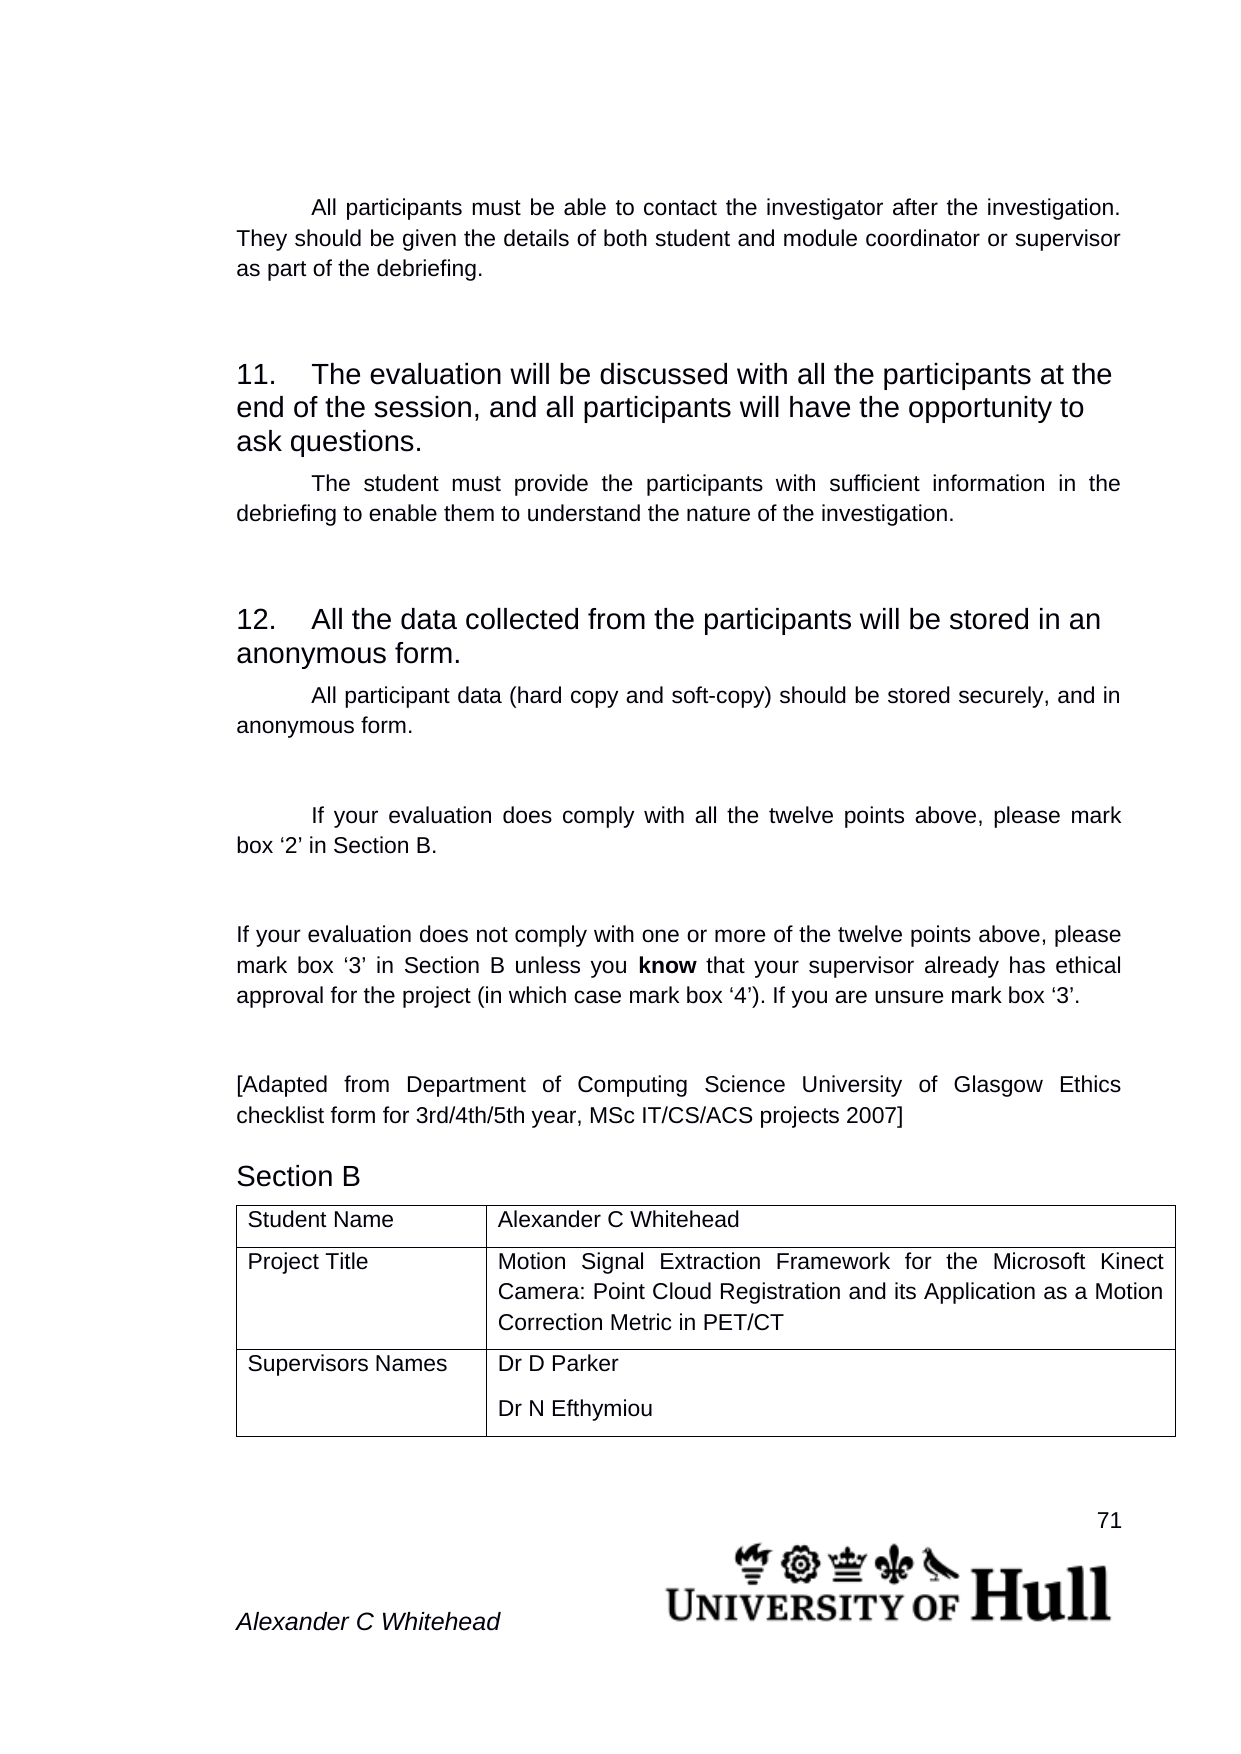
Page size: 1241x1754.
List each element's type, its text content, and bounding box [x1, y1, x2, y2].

subtitle 11. The evaluation will be discussed with all the participants at the end of the session, and all participants will have the opportunity to ask questions. [236, 357, 1122, 457]
table_cell Dr D Parker Dr N Efthymiou [487, 1350, 1175, 1436]
table_cell Supervisors Names [237, 1350, 486, 1436]
picture [659, 1533, 1119, 1631]
text If your evaluation does comply with all the twelve points above, please mark box ‘2’ in Section B. [236, 802, 1122, 858]
table_cell Motion Signal Extraction Framework for the Microsoft Kinect Camera: Point Cloud Registration and its Application as a Motion Correction Metric in PET/CT [487, 1248, 1175, 1349]
text [Adapted from Department of Computing Science University of Glasgow Ethics checklist form for 3rd/4th/5th year, MSc IT/CS/ACS projects 2007] [236, 1071, 1122, 1128]
table_cell Project Title [237, 1248, 486, 1349]
text All participant data (hard copy and soft-copy) should be stored securely, and in anonymous form. [236, 682, 1122, 738]
text If your evaluation does not comply with one or more of the twelve points above, please mark box ‘3’ in Section B unless you know that your supervisor already has ethical approval for the project (in which case mark box ‘4’). If you are unsure mark box ‘3’. [236, 921, 1122, 1008]
table_header Alexander C Whitehead [487, 1206, 1175, 1247]
subtitle Section B [236, 1159, 1122, 1192]
table_header Student Name [237, 1206, 486, 1247]
text The student must provide the participants with sufficient information in the debriefing to enable them to understand the nature of the investigation. [236, 470, 1122, 527]
text All participants must be able to contact the investigator after the investigation. They should be given the details of both student and module coordinator or supervisor as part of the debriefing. [236, 194, 1122, 281]
subtitle 12. All the data collected from the participants will be stored in an anonymous form. [236, 602, 1122, 669]
